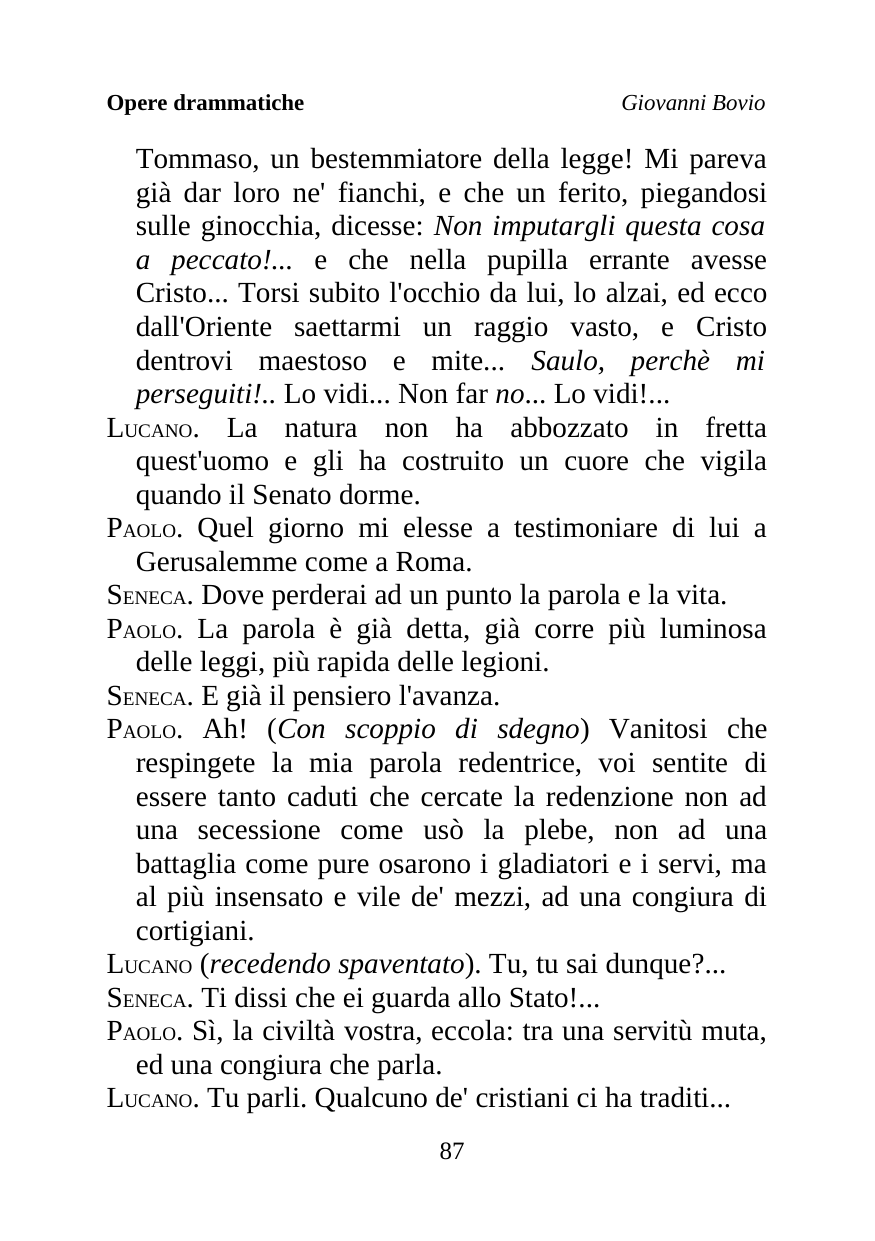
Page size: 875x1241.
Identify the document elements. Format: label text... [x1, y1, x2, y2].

text Paolo. Quel giorno mi elesse a testimoniare di lui a Gerusalemme come a Roma. [106, 510, 768, 577]
text Paolo. La parola è già detta, già corre più luminosa delle leggi, più rapida delle legioni. [106, 611, 768, 678]
text Paolo. Sì, la civiltà vostra, eccola: tra una servitù muta, ed una congiura che parla. [106, 1013, 768, 1081]
text Seneca. Ti dissi che ei guarda allo Stato!... [106, 980, 768, 1013]
text Seneca. Dove perderai ad un punto la parola e la vita. [106, 577, 768, 611]
text Tommaso, un bestemmiatore della legge! Mi pareva già dar loro ne' fianchi, e che un ferito, piegandosi sulle ginocchia, dicesse: Non imputargli questa cosa a peccato!... e che nella pupilla errante avesse Cristo... Torsi subito l'occhio da lui, lo alzai, ed ecco dall'Oriente saettarmi un raggio vasto, e Cristo dentrovi maestoso e mite... Saulo, perchè mi perseguiti!.. Lo vidi... Non far no... Lo vidi!... [106, 141, 768, 410]
text Lucano. La natura non ha abbozzato in fretta quest'uomo e gli ha costruito un cuore che vigila quando il Senato dorme. [106, 410, 768, 510]
text Lucano. Tu parli. Qualcuno de' cristiani ci ha traditi... [106, 1081, 768, 1114]
text Seneca. E già il pensiero l'avanza. [106, 678, 768, 712]
text Lucano (recedendo spaventato). Tu, tu sai dunque?... [106, 946, 768, 980]
text Paolo. Ah! (Con scoppio di sdegno) Vanitosi che respingete la mia parola redentrice, voi sentite di essere tanto caduti che cercate la redenzione non ad una secessione come usò la plebe, non ad una battaglia come pure osarono i gladiatori e i servi, ma al più insensato e vile de' mezzi, ad una congiura di cortigiani. [106, 712, 768, 946]
